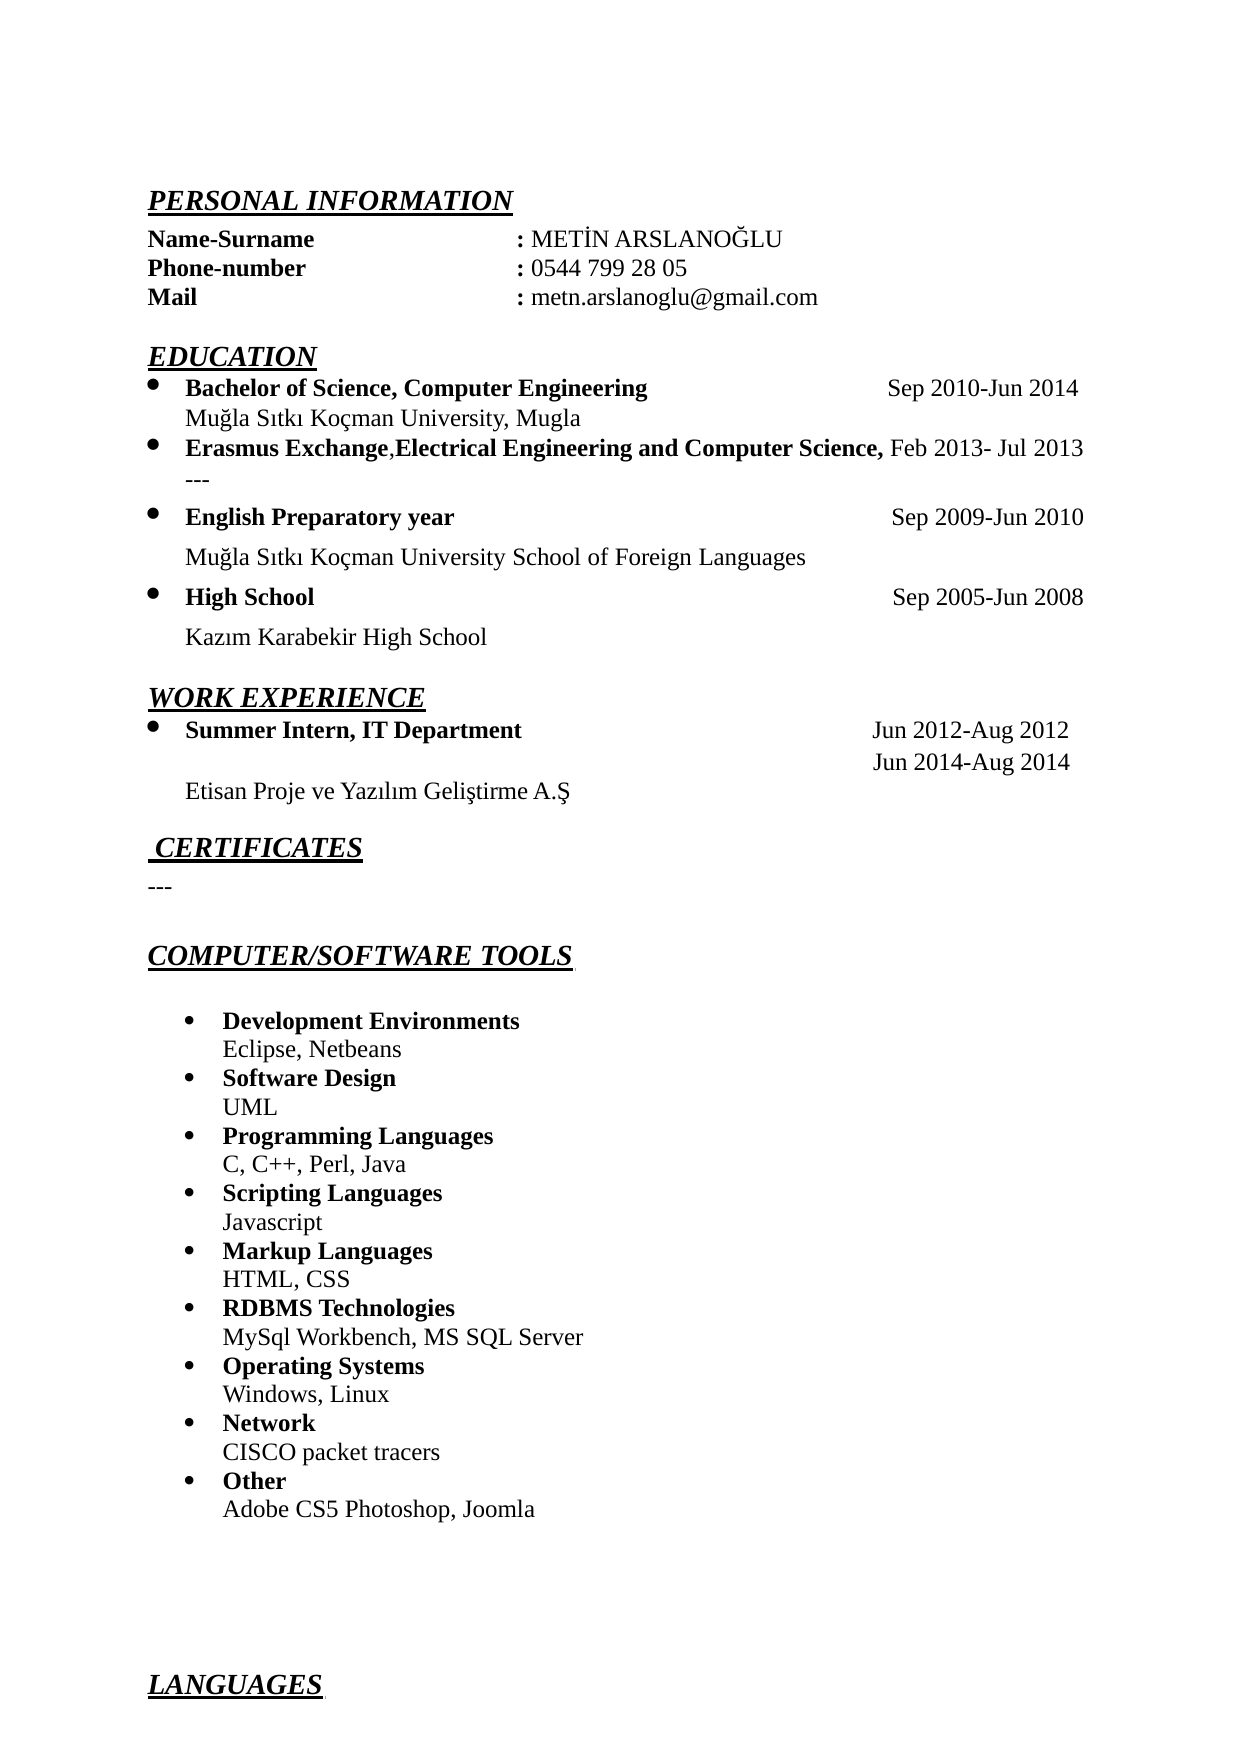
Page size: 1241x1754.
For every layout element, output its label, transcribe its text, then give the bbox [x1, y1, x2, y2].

list --- [147, 871, 1052, 900]
list Network [185, 1408, 1153, 1437]
list Scripting Languages [185, 1178, 1153, 1207]
list Summer Intern, IT Department Jun 2012-Aug 2012 [147, 715, 1072, 745]
subtitle COMPUTER/SOFTWARE TOOLS [147, 939, 1153, 972]
text Kazım Karabekir High School [185, 613, 1087, 653]
text UML [222, 1092, 1153, 1121]
list Software Design [185, 1063, 1153, 1092]
text Phone-number : 0544 799 28 05 [147, 253, 1153, 282]
list Other [185, 1466, 1153, 1494]
text Muğla Sıtkı Koçman University, Mugla [147, 403, 1087, 432]
text Adobe CS5 Photoshop, Joomla [222, 1494, 1153, 1523]
list English Preparatory year Sep 2009-Jun 2010 [147, 493, 1087, 533]
text CISCO packet tracers [222, 1437, 1153, 1466]
subtitle PERSONAL INFORMATION [147, 183, 1153, 217]
text Etisan Proje ve Yazılım Geliştirme A.Ş [185, 776, 1072, 805]
subtitle CERTIFICATES [147, 830, 1153, 864]
subtitle EDUCATION [147, 339, 1153, 373]
text --- [185, 464, 1087, 493]
subtitle LANGUAGES [147, 1667, 1153, 1701]
list Bachelor of Science, Computer Engineering Sep 2010-Jun 2014 [147, 373, 1087, 403]
text C, C++, Perl, Java [222, 1149, 1153, 1178]
list Programming Languages [185, 1121, 1153, 1149]
text Mail : metn.arslanoglu@gmail.com [147, 282, 1153, 310]
text Eclipse, Netbeans [222, 1034, 1153, 1063]
text Muğla Sıtkı Koçman University School of Foreign Languages [185, 533, 1087, 573]
list RDBMS Technologies [185, 1293, 1153, 1322]
text MySql Workbench, MS SQL Server [222, 1322, 1153, 1351]
text Jun 2014-Aug 2014 [147, 747, 1072, 775]
text Javascript [222, 1207, 1153, 1236]
list Development Environments [185, 1006, 1153, 1034]
text Name-Surname : METİN ARSLANOĞLU [147, 224, 1153, 253]
list Erasmus Exchange,Electrical Engineering and Computer Science, Feb 2013- Jul 2013 [147, 433, 1087, 463]
text Windows, Linux [222, 1379, 1153, 1408]
text HTML, CSS [222, 1264, 1153, 1293]
list Markup Languages [185, 1236, 1153, 1264]
subtitle WORK EXPERIENCE [147, 681, 1153, 714]
list Operating Systems [185, 1351, 1153, 1379]
list High School Sep 2005-Jun 2008 [147, 573, 1087, 613]
